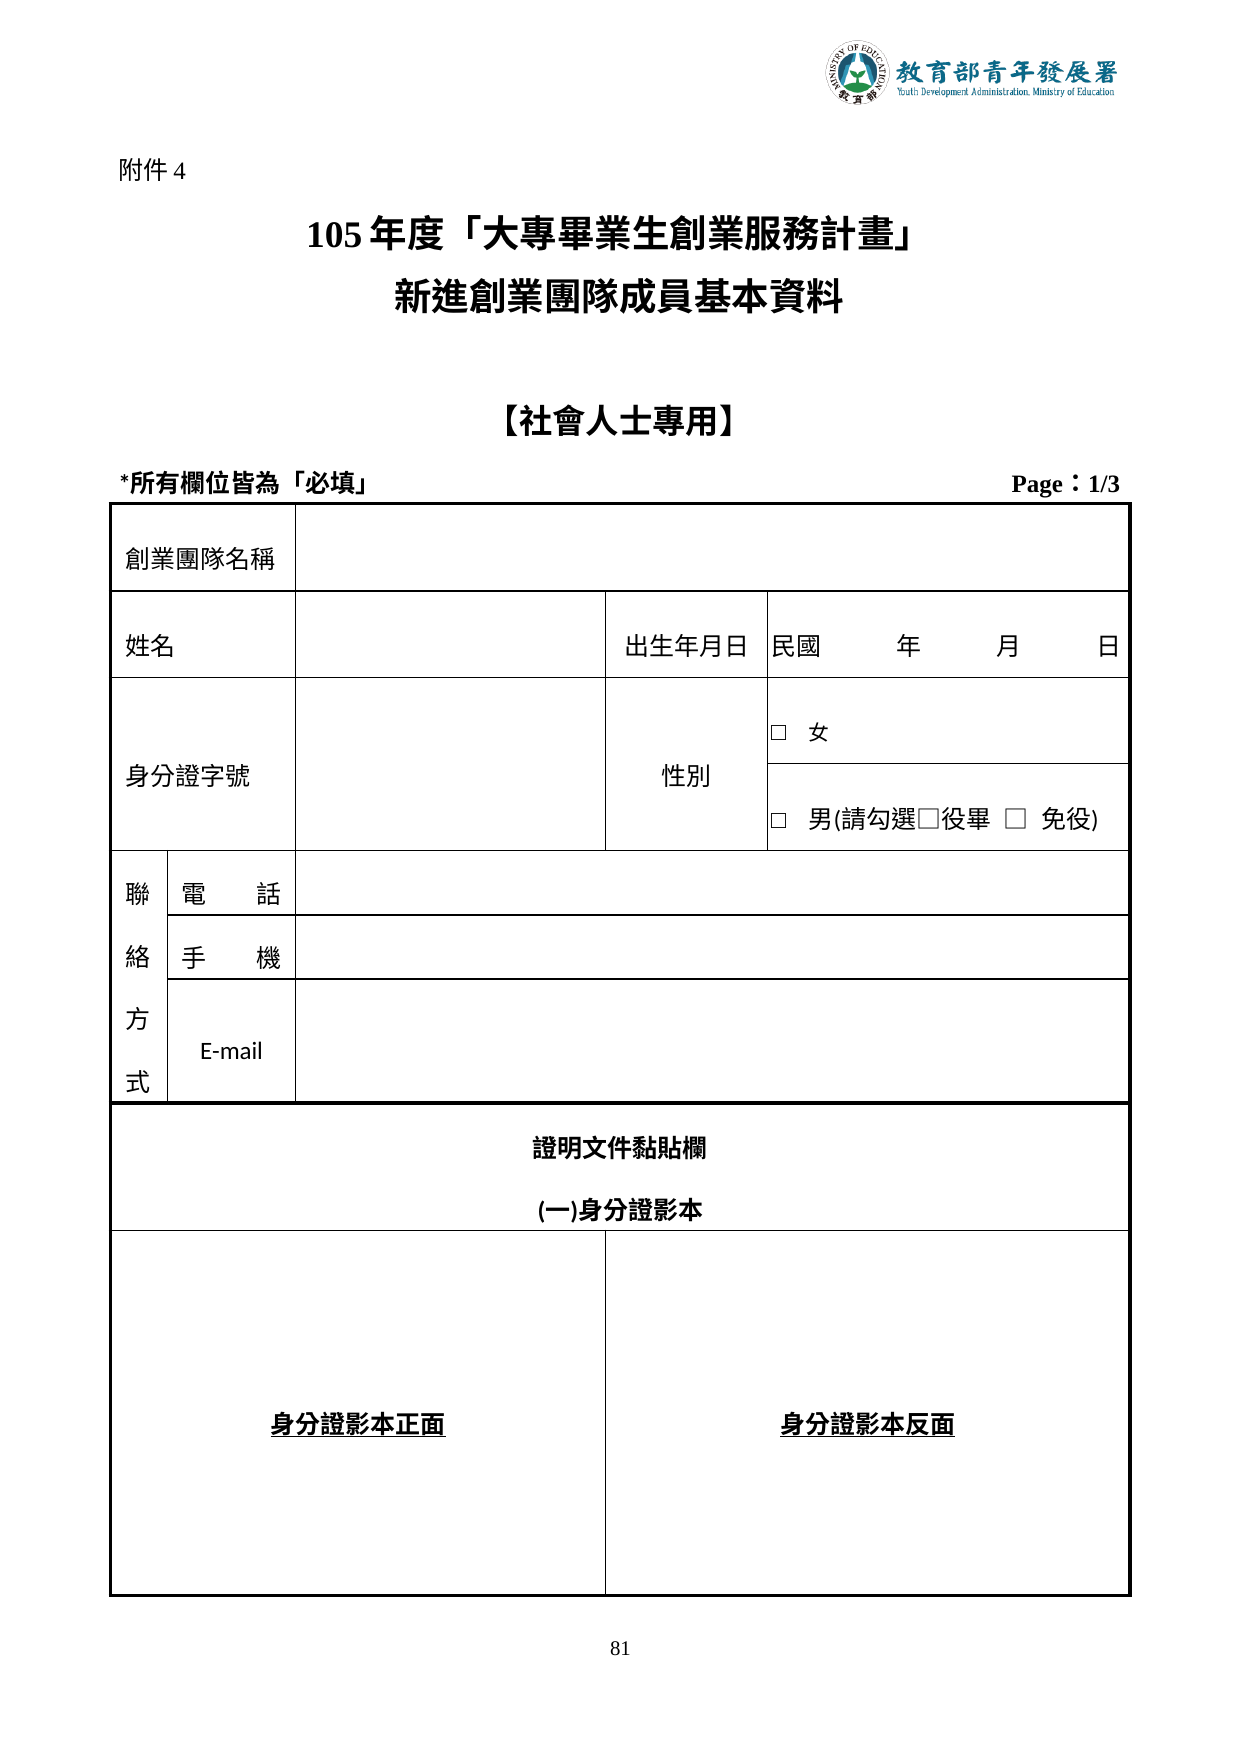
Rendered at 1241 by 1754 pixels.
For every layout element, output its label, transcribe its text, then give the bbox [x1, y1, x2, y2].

table_cell E-mail [168, 980, 295, 1101]
table_cell 身分證字號 [112, 678, 295, 850]
table_cell 手 機 [168, 916, 295, 978]
table_cell 出生年月日 [606, 592, 767, 677]
table_cell 男(請勾選□役畢 □ 免役) [768, 764, 1128, 850]
table_header [296, 505, 1128, 590]
table_cell 性別 [606, 678, 767, 850]
table_cell 聯絡方式 [112, 851, 167, 1101]
table_cell 姓名 [112, 592, 295, 677]
table_cell 女 [768, 678, 1128, 763]
table_cell 電 話 [168, 851, 295, 914]
text *所有欄位皆為「必填」 Page：1/3 [118, 439, 1120, 502]
table_cell 民國 年 月 日 [768, 592, 1128, 677]
table_cell [296, 916, 1128, 978]
table_cell [296, 851, 1128, 914]
text 【社會人士專用】 [118, 377, 1120, 439]
table_header 創業團隊名稱 [112, 505, 295, 590]
table_cell [296, 592, 605, 677]
text 新進創業團隊成員基本資料 [118, 252, 1120, 314]
table_cell 證明文件黏貼欄 (一)身分證影本 [112, 1105, 1128, 1229]
table_cell 身分證影本正面 [112, 1231, 605, 1594]
text 附件4 [118, 127, 1120, 189]
table_cell [296, 980, 1128, 1101]
text 105年度「大專畢業生創業服務計畫」 [118, 189, 1120, 252]
table_cell [296, 678, 605, 850]
table_cell 身分證影本反面 [606, 1231, 1128, 1594]
